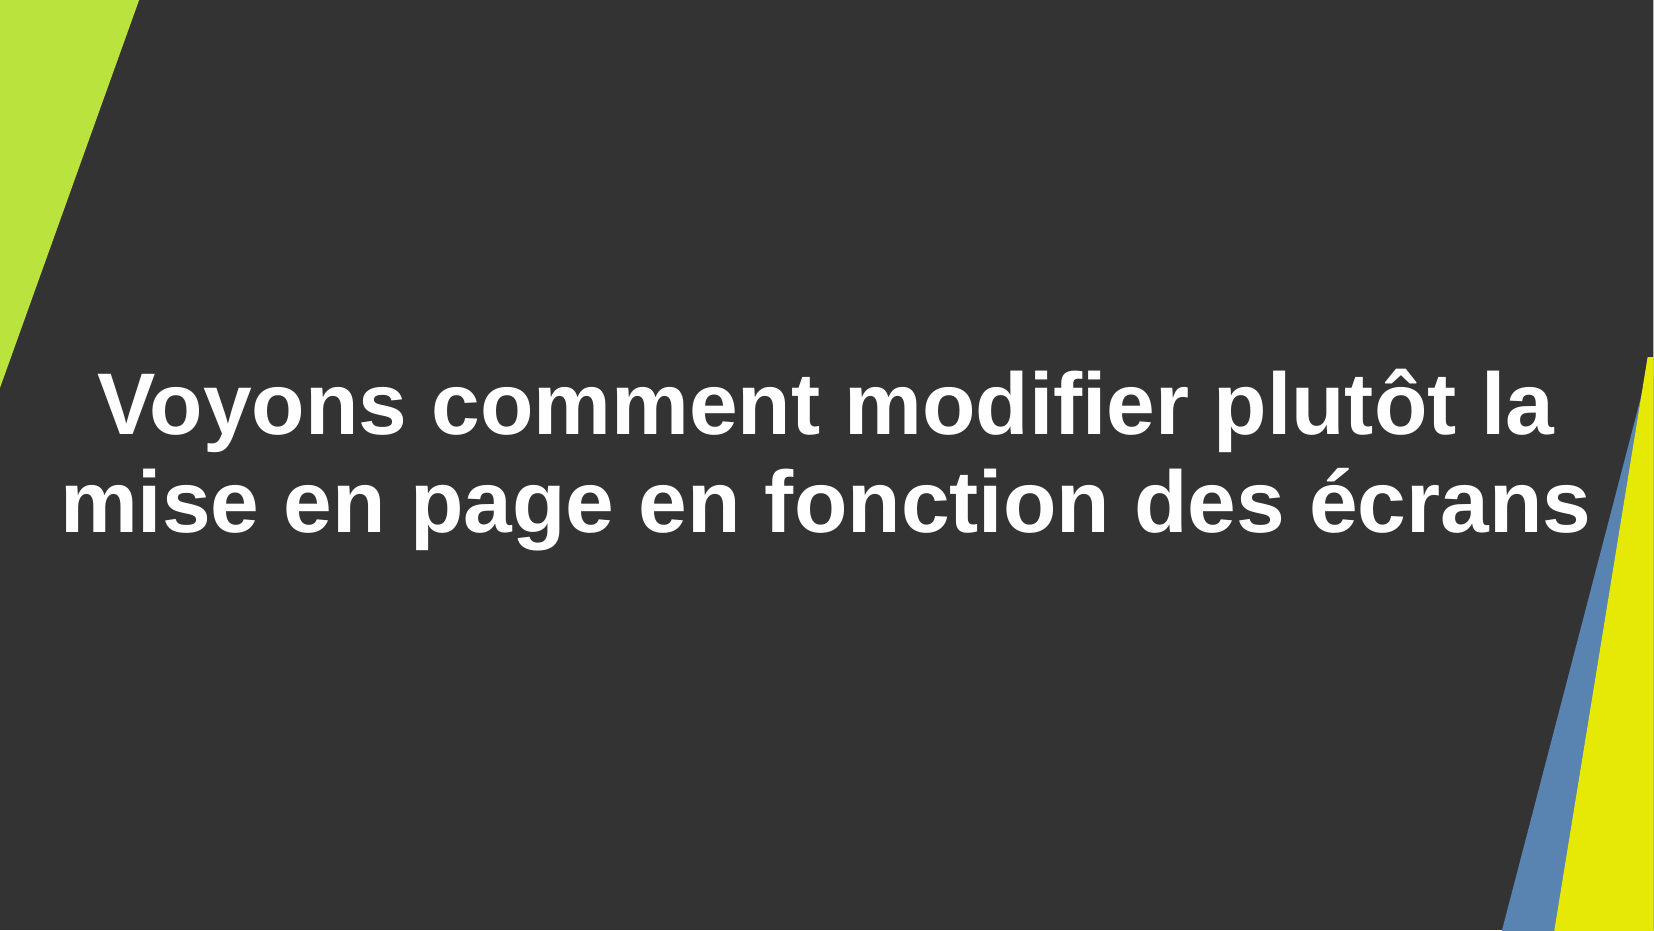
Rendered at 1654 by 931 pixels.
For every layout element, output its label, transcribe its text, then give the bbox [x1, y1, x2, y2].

title Voyons comment modifier plutôt la mise en page en fonction des écrans [31, 355, 1622, 576]
text_box [0, 0, 140, 388]
text_box [1501, 356, 1654, 931]
